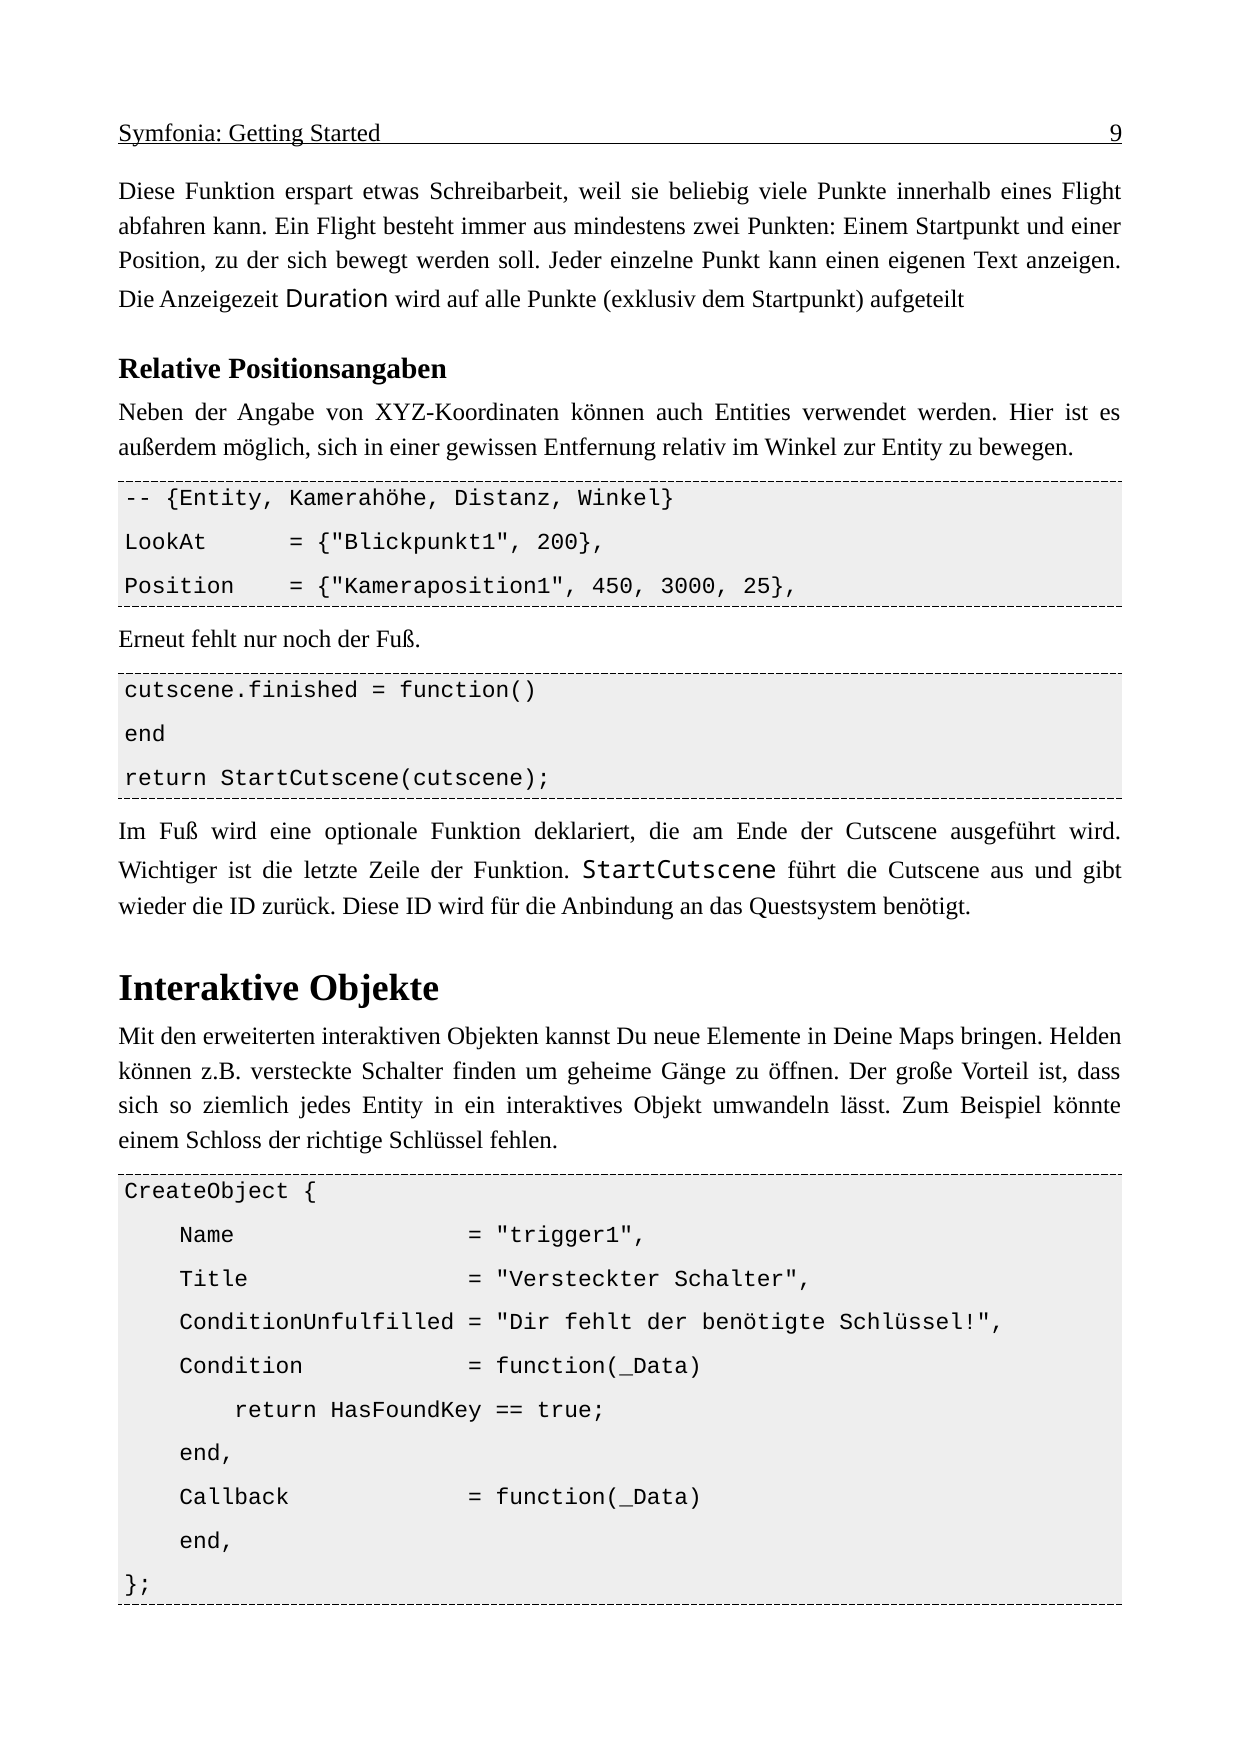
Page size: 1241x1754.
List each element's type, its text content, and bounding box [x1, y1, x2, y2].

text return HasFoundKey == true; [118, 1392, 1122, 1424]
subtitle Interaktive Objekte [118, 965, 1122, 1009]
text Erneut fehlt nur noch der Fuß. [118, 624, 1122, 652]
text Name = "trigger1", [118, 1217, 1122, 1249]
text -- {Entity, Kamerahöhe, Distanz, Winkel} [118, 481, 1122, 513]
text CreateObject { [118, 1174, 1122, 1206]
subtitle Relative Positionsangaben [118, 351, 1122, 384]
text Title = "Versteckter Schalter", [118, 1261, 1122, 1293]
text ConditionUnfulfilled = "Dir fehlt der benötigte Schlüssel!", [118, 1305, 1122, 1337]
text end, [118, 1436, 1122, 1468]
text Neben der Angabe von XYZ-Koordinaten können auch Entities verwendet werden. Hier ist es außerdem möglich, sich in einer gewissen Entfernung relativ im Winkel zur Entity zu bewegen. [118, 397, 1122, 460]
text Mit den erweiterten interaktiven Objekten kannst Du neue Elemente in Deine Maps bringen. Helden können z.B. versteckte Schalter finden um geheime Gänge zu öffnen. Der große Vorteil ist, dass sich so ziemlich jedes Entity in ein interaktives Objekt umwandeln lässt. Zum Beispiel könnte einem Schloss der richtige Schlüssel fehlen. [118, 1021, 1122, 1153]
text }; [118, 1567, 1122, 1604]
text cutscene.finished = function() [118, 673, 1122, 705]
text Im Fuß wird eine optionale Funktion deklariert, die am Ende der Cutscene ausgeführt wird. Wichtiger ist die letzte Zeile der Funktion. StartCutscene führt die Cutscene aus und gibt wieder die ID zurück. Diese ID wird für die Anbindung an das Questsystem benötigt. [118, 816, 1122, 920]
text LookAt = {"Blickpunkt1", 200}, [118, 524, 1122, 556]
text Position = {"Kameraposition1", 450, 3000, 25}, [118, 568, 1122, 606]
text end, [118, 1523, 1122, 1555]
text Callback = function(_Data) [118, 1479, 1122, 1511]
text end [118, 716, 1122, 748]
text Diese Funktion erspart etwas Schreibarbeit, weil sie beliebig viele Punkte innerhalb eines Flight abfahren kann. Ein Flight besteht immer aus mindestens zwei Punkten: Einem Startpunkt und einer Position, zu der sich bewegt werden soll. Jeder einzelne Punkt kann einen eigenen Text anzeigen. Die Anzeigezeit Duration wird auf alle Punkte (exklusiv dem Startpunkt) aufgeteilt [118, 176, 1122, 315]
text return StartCutscene(cutscene); [118, 760, 1122, 798]
text Condition = function(_Data) [118, 1348, 1122, 1380]
